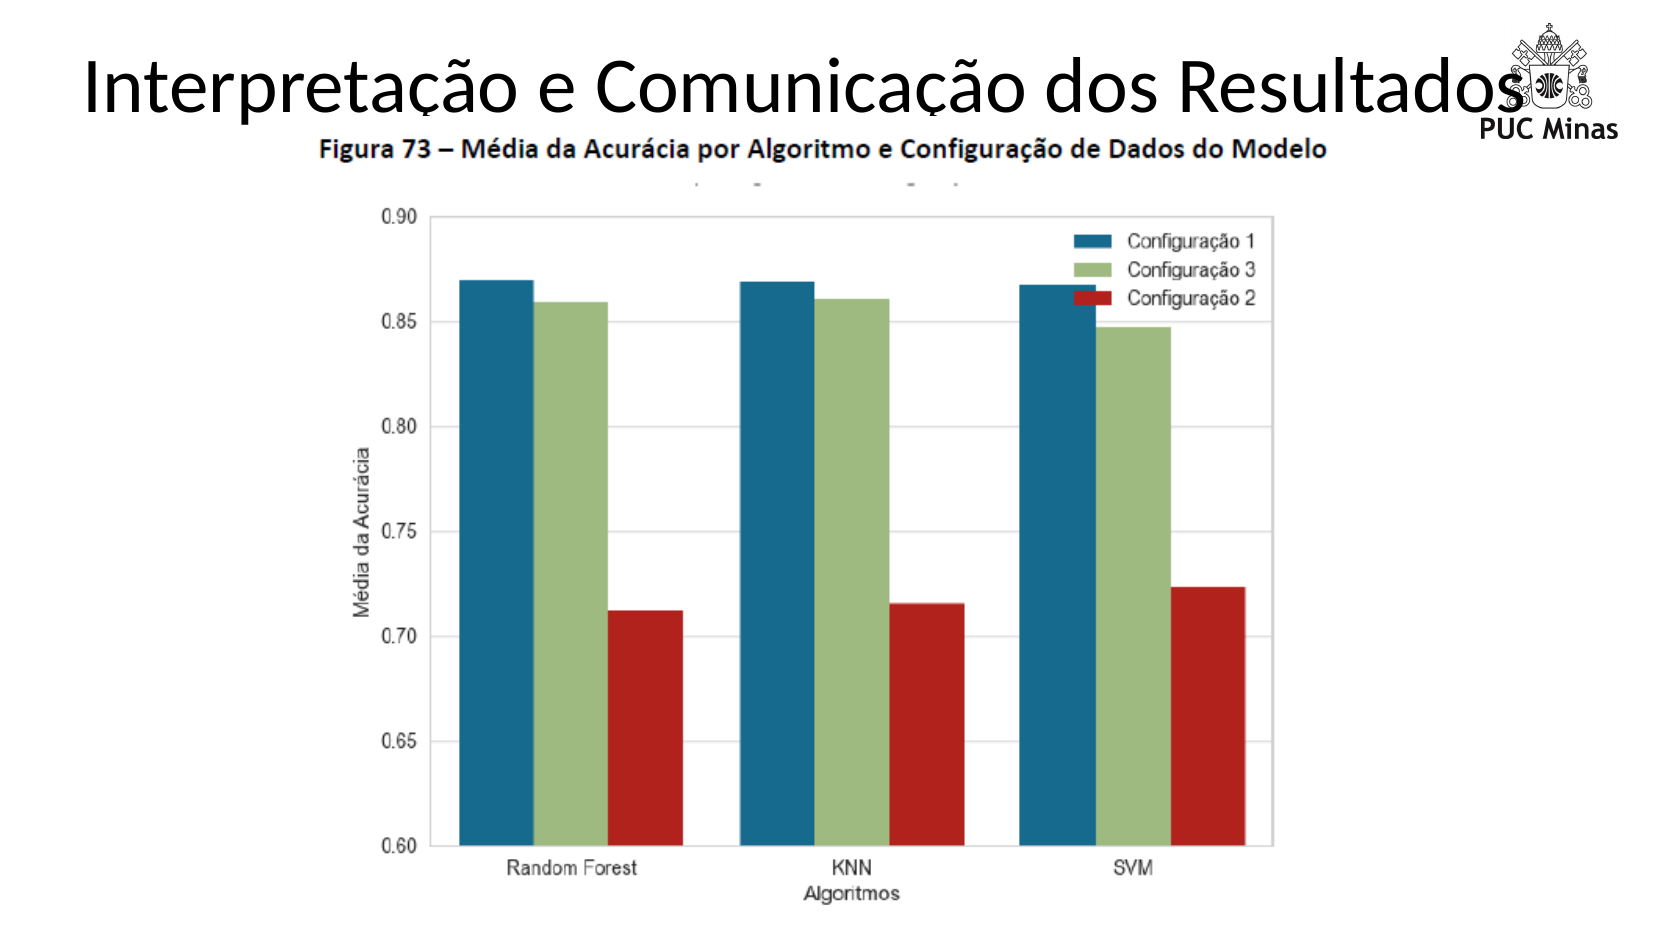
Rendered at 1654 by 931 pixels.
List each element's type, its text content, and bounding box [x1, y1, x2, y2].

title Interpretação e Comunicação dos Resultados [82, 37, 1571, 148]
picture [1446, 23, 1654, 140]
picture [286, 116, 1359, 916]
